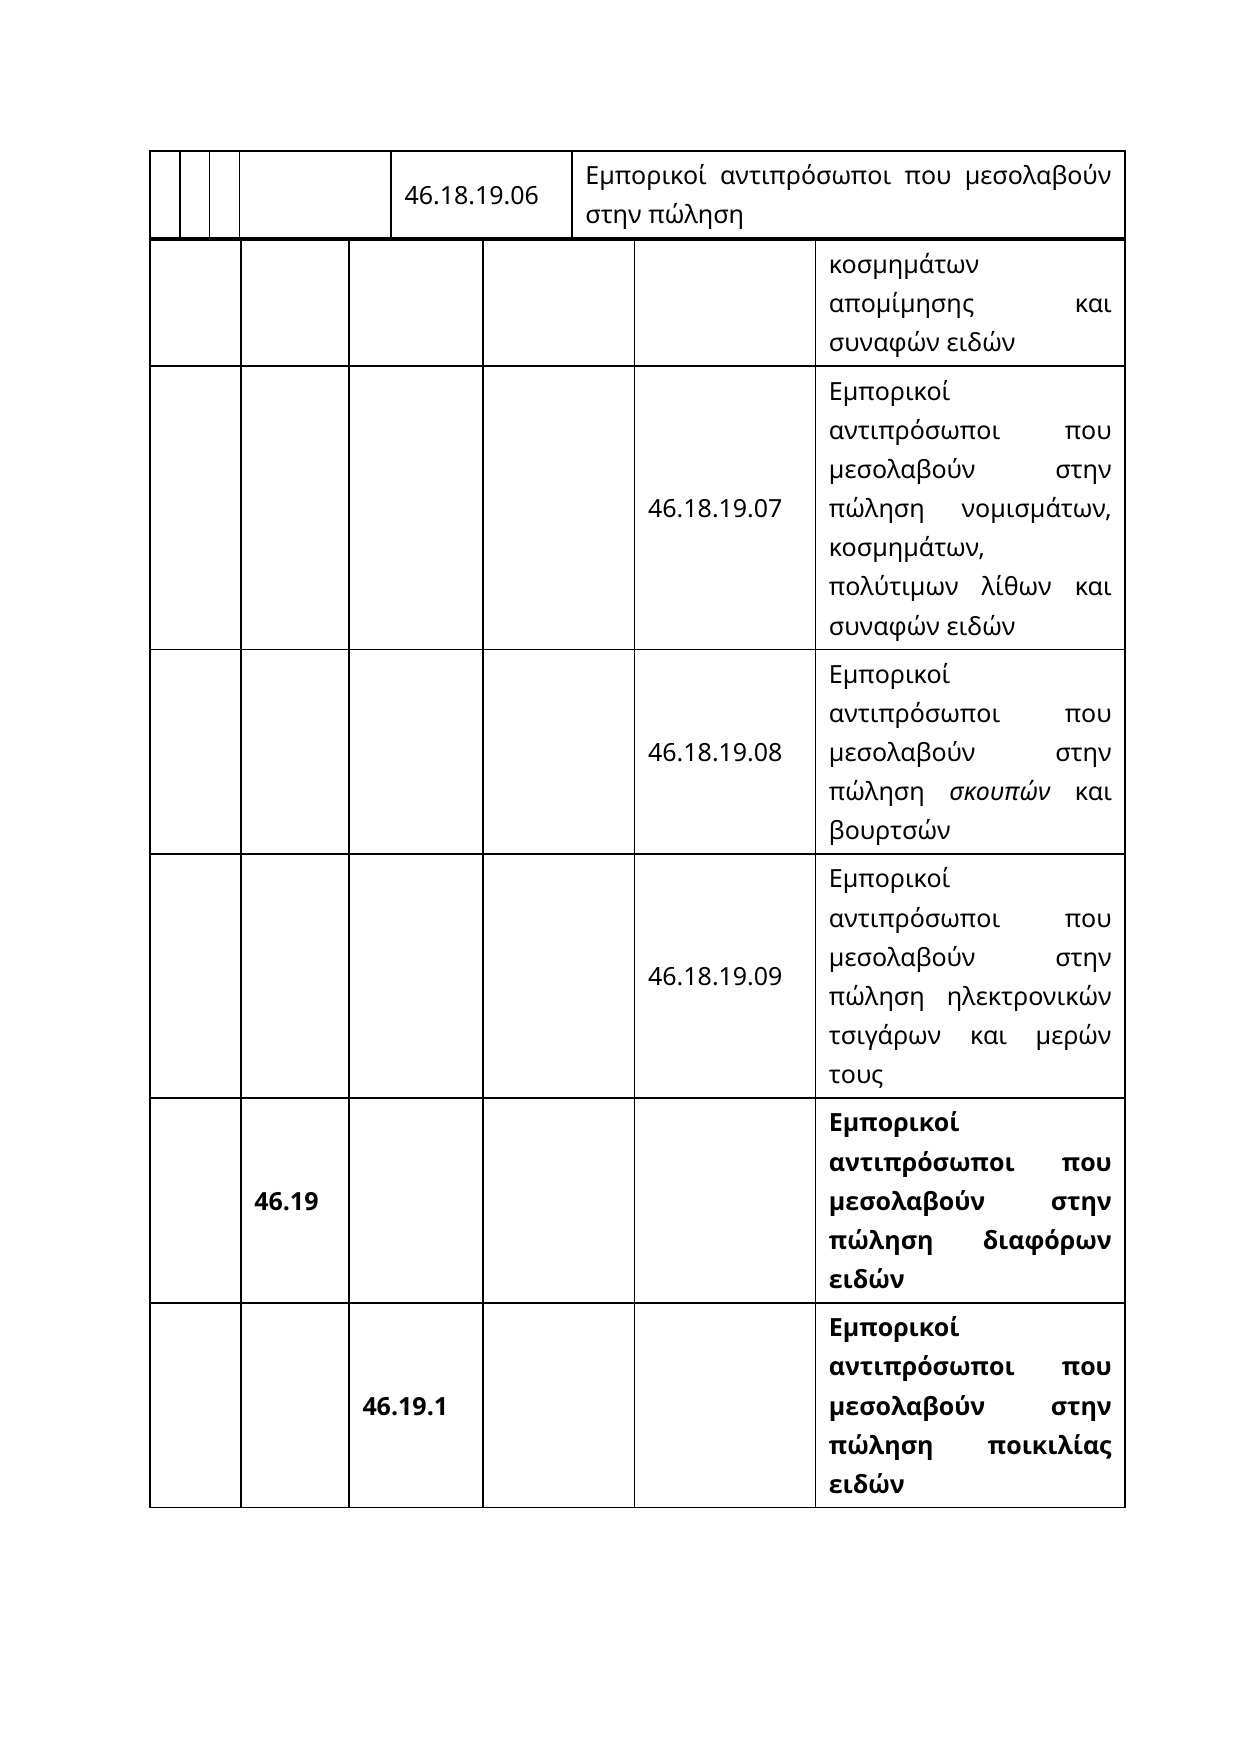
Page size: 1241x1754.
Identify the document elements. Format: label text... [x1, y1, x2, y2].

table_cell 46.18.19.09 [635, 855, 815, 1097]
table_header [151, 241, 240, 365]
table_cell Εμπορικοί αντιπρόσωποι που μεσολαβούν στην πώληση ηλεκτρονικών τσιγάρων και μερών τους [816, 855, 1124, 1097]
table_cell [484, 855, 634, 1097]
table_cell [484, 1099, 634, 1302]
table_cell [242, 855, 348, 1097]
table_header [242, 241, 348, 365]
table_cell [635, 1304, 815, 1507]
table_cell [210, 152, 239, 237]
table_cell [242, 650, 348, 853]
table_cell 46.18.19.06 [392, 152, 571, 237]
table_cell [151, 1304, 240, 1507]
table_cell Εμπορικοί αντιπρόσωποι που μεσολαβούν στην πώληση διαφόρων ειδών [816, 1099, 1124, 1302]
table_cell Εμπορικοί αντιπρόσωποι που μεσολαβούν στην πώληση [573, 152, 1124, 237]
table_cell [240, 152, 390, 237]
table_cell 46.18.19.07 [635, 367, 815, 648]
table_cell [151, 1099, 240, 1302]
table_cell [350, 650, 482, 853]
table_cell [151, 367, 240, 648]
table_cell [242, 1304, 348, 1507]
table_header [350, 241, 482, 365]
table_cell Εμπορικοί αντιπρόσωποι που μεσολαβούν στην πώληση νομισμάτων, κοσμημάτων, πολύτιμων λίθων και συναφών ειδών [816, 367, 1124, 648]
table_cell [181, 152, 209, 237]
table_cell 46.18.19.08 [635, 650, 815, 853]
table_cell [151, 152, 179, 237]
table_cell [635, 1099, 815, 1302]
table_cell 46.19.1 [350, 1304, 482, 1507]
table_cell [350, 367, 482, 648]
table_cell [242, 367, 348, 648]
table_cell [350, 855, 482, 1097]
table_cell 46.19 [242, 1099, 348, 1302]
table_header κοσμημάτων απομίμησης και συναφών ειδών [816, 241, 1124, 365]
table_cell Εμπορικοί αντιπρόσωποι που μεσολαβούν στην πώληση ποικιλίας ειδών [816, 1304, 1124, 1507]
table_cell [484, 1304, 634, 1507]
table_cell [484, 367, 634, 648]
table_cell [151, 855, 240, 1097]
table_cell [350, 1099, 482, 1302]
table_cell [151, 650, 240, 853]
table_header [484, 241, 634, 365]
table_cell [484, 650, 634, 853]
table_header [635, 241, 815, 365]
table_cell Εμπορικοί αντιπρόσωποι που μεσολαβούν στην πώληση σκουπών και βουρτσών [816, 650, 1124, 853]
